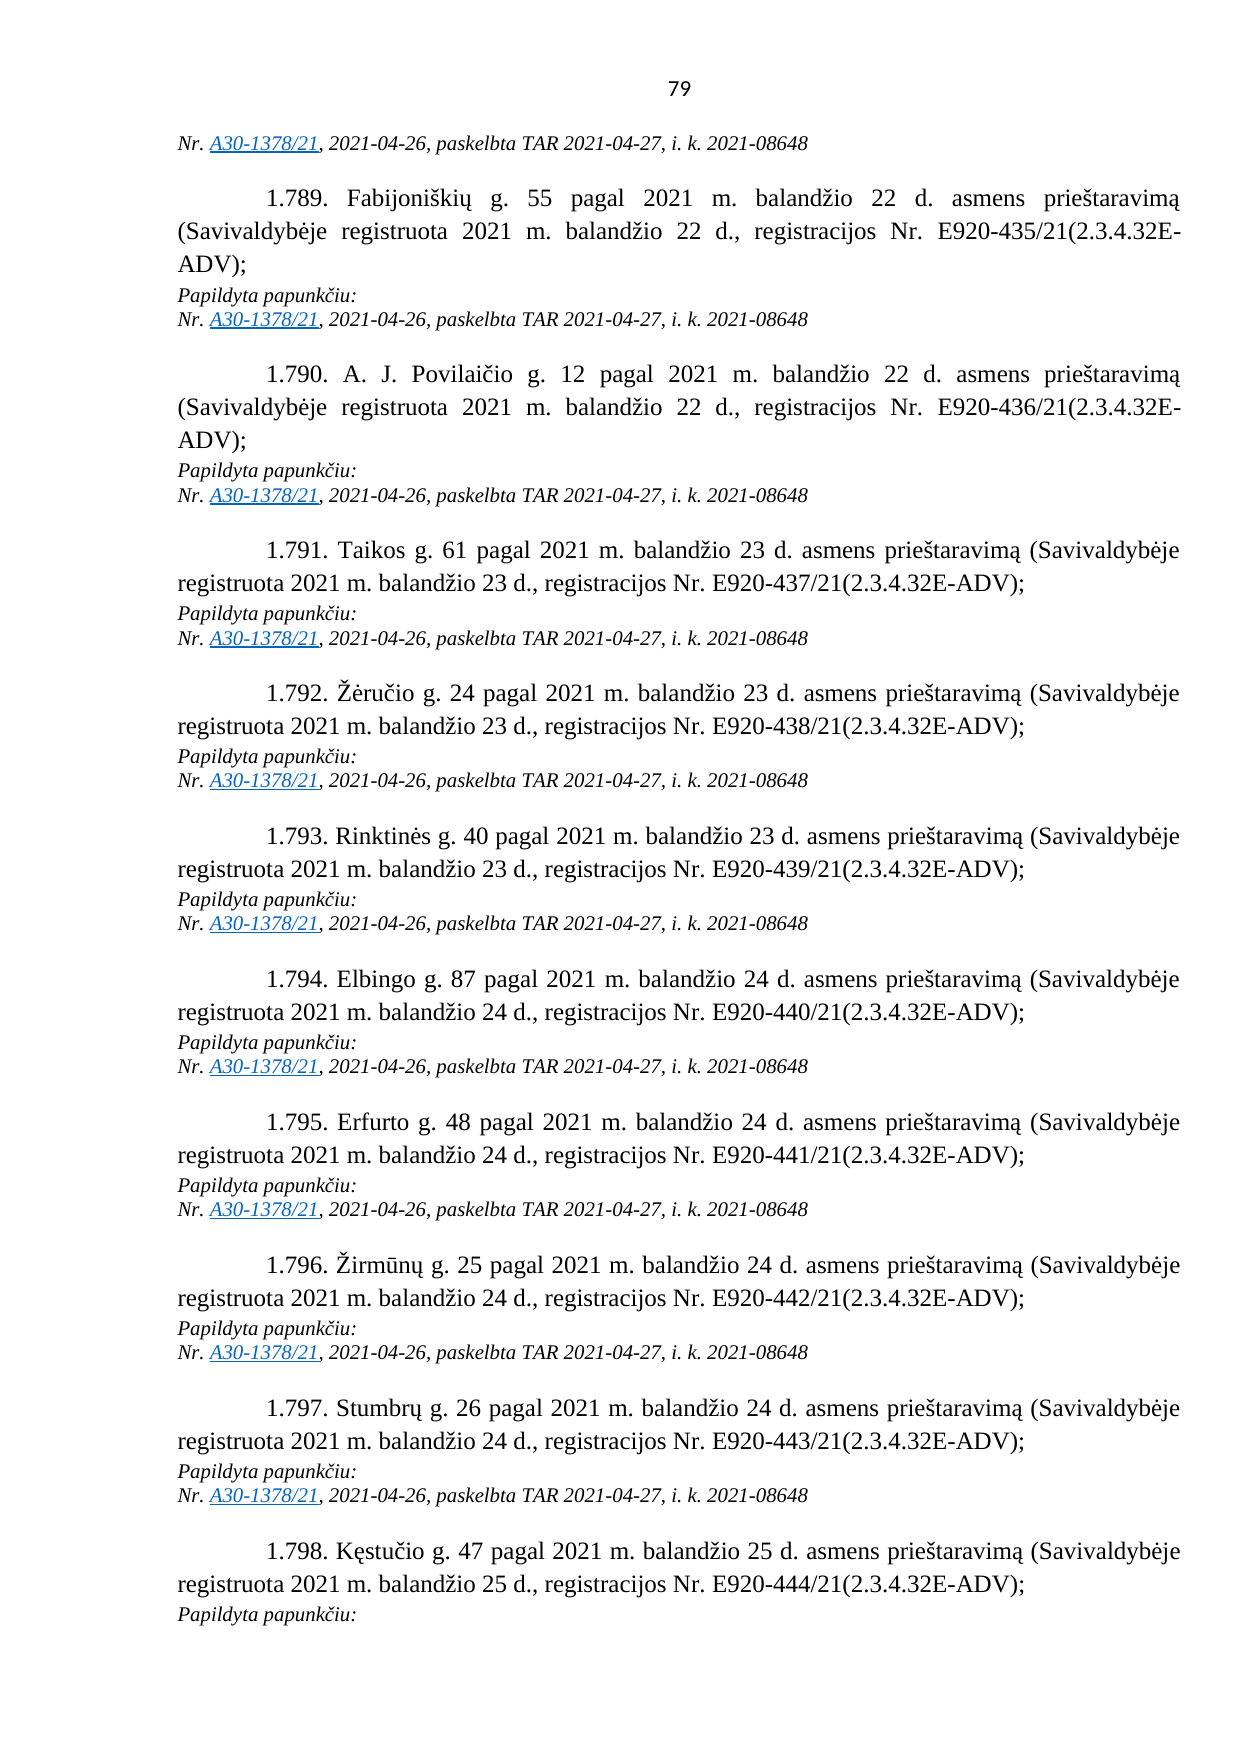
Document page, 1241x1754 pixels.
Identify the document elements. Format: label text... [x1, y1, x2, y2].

text Nr. A30-1378/21, 2021-04-26, paskelbta TAR 2021-04-27, i. k. 2021-08648 [177, 131, 1181, 155]
text Papildyta papunkčiu: [177, 282, 1181, 307]
text Papildyta papunkčiu: [177, 1316, 1181, 1340]
text Nr. A30-1378/21, 2021-04-26, paskelbta TAR 2021-04-27, i. k. 2021-08648 [177, 307, 1181, 331]
text Nr. A30-1378/21, 2021-04-26, paskelbta TAR 2021-04-27, i. k. 2021-08648 [177, 1340, 1181, 1364]
text Nr. A30-1378/21, 2021-04-26, paskelbta TAR 2021-04-27, i. k. 2021-08648 [177, 1483, 1181, 1507]
text Papildyta papunkčiu: [177, 1602, 1181, 1626]
text 1.789. Fabijoniškių g. 55 pagal 2021 m. balandžio 22 d. asmens prieštaravimą (Savivaldybėje registruota 2021 m. balandžio 22 d., registracijos Nr. E920-435/21(2.3.4.32E-ADV); [177, 183, 1181, 278]
text 1.792. Žėručio g. 24 pagal 2021 m. balandžio 23 d. asmens prieštaravimą (Savivaldybėje registruota 2021 m. balandžio 23 d., registracijos Nr. E920-438/21(2.3.4.32E-ADV); [177, 678, 1181, 740]
text Papildyta papunkčiu: [177, 601, 1181, 625]
text 1.795. Erfurto g. 48 pagal 2021 m. balandžio 24 d. asmens prieštaravimą (Savivaldybėje registruota 2021 m. balandžio 24 d., registracijos Nr. E920-441/21(2.3.4.32E-ADV); [177, 1107, 1181, 1169]
text Papildyta papunkčiu: [177, 1030, 1181, 1054]
text Nr. A30-1378/21, 2021-04-26, paskelbta TAR 2021-04-27, i. k. 2021-08648 [177, 1054, 1181, 1078]
text Nr. A30-1378/21, 2021-04-26, paskelbta TAR 2021-04-27, i. k. 2021-08648 [177, 625, 1181, 649]
text Papildyta papunkčiu: [177, 458, 1181, 482]
text Papildyta papunkčiu: [177, 744, 1181, 768]
text Nr. A30-1378/21, 2021-04-26, paskelbta TAR 2021-04-27, i. k. 2021-08648 [177, 482, 1181, 507]
text Nr. A30-1378/21, 2021-04-26, paskelbta TAR 2021-04-27, i. k. 2021-08648 [177, 911, 1181, 935]
text 1.791. Taikos g. 61 pagal 2021 m. balandžio 23 d. asmens prieštaravimą (Savivaldybėje registruota 2021 m. balandžio 23 d., registracijos Nr. E920-437/21(2.3.4.32E-ADV); [177, 535, 1181, 597]
text 1.797. Stumbrų g. 26 pagal 2021 m. balandžio 24 d. asmens prieštaravimą (Savivaldybėje registruota 2021 m. balandžio 24 d., registracijos Nr. E920-443/21(2.3.4.32E-ADV); [177, 1393, 1181, 1454]
text Papildyta papunkčiu: [177, 1459, 1181, 1483]
text 1.796. Žirmūnų g. 25 pagal 2021 m. balandžio 24 d. asmens prieštaravimą (Savivaldybėje registruota 2021 m. balandžio 24 d., registracijos Nr. E920-442/21(2.3.4.32E-ADV); [177, 1250, 1181, 1312]
text Nr. A30-1378/21, 2021-04-26, paskelbta TAR 2021-04-27, i. k. 2021-08648 [177, 768, 1181, 792]
text 1.793. Rinktinės g. 40 pagal 2021 m. balandžio 23 d. asmens prieštaravimą (Savivaldybėje registruota 2021 m. balandžio 23 d., registracijos Nr. E920-439/21(2.3.4.32E-ADV); [177, 821, 1181, 883]
text Papildyta papunkčiu: [177, 887, 1181, 911]
text 1.790. A. J. Povilaičio g. 12 pagal 2021 m. balandžio 22 d. asmens prieštaravimą (Savivaldybėje registruota 2021 m. balandžio 22 d., registracijos Nr. E920-436/21(2.3.4.32E-ADV); [177, 359, 1181, 454]
text Nr. A30-1378/21, 2021-04-26, paskelbta TAR 2021-04-27, i. k. 2021-08648 [177, 1197, 1181, 1221]
text 1.794. Elbingo g. 87 pagal 2021 m. balandžio 24 d. asmens prieštaravimą (Savivaldybėje registruota 2021 m. balandžio 24 d., registracijos Nr. E920-440/21(2.3.4.32E-ADV); [177, 964, 1181, 1026]
text Papildyta papunkčiu: [177, 1173, 1181, 1197]
text 1.798. Kęstučio g. 47 pagal 2021 m. balandžio 25 d. asmens prieštaravimą (Savivaldybėje registruota 2021 m. balandžio 25 d., registracijos Nr. E920-444/21(2.3.4.32E-ADV); [177, 1536, 1181, 1597]
